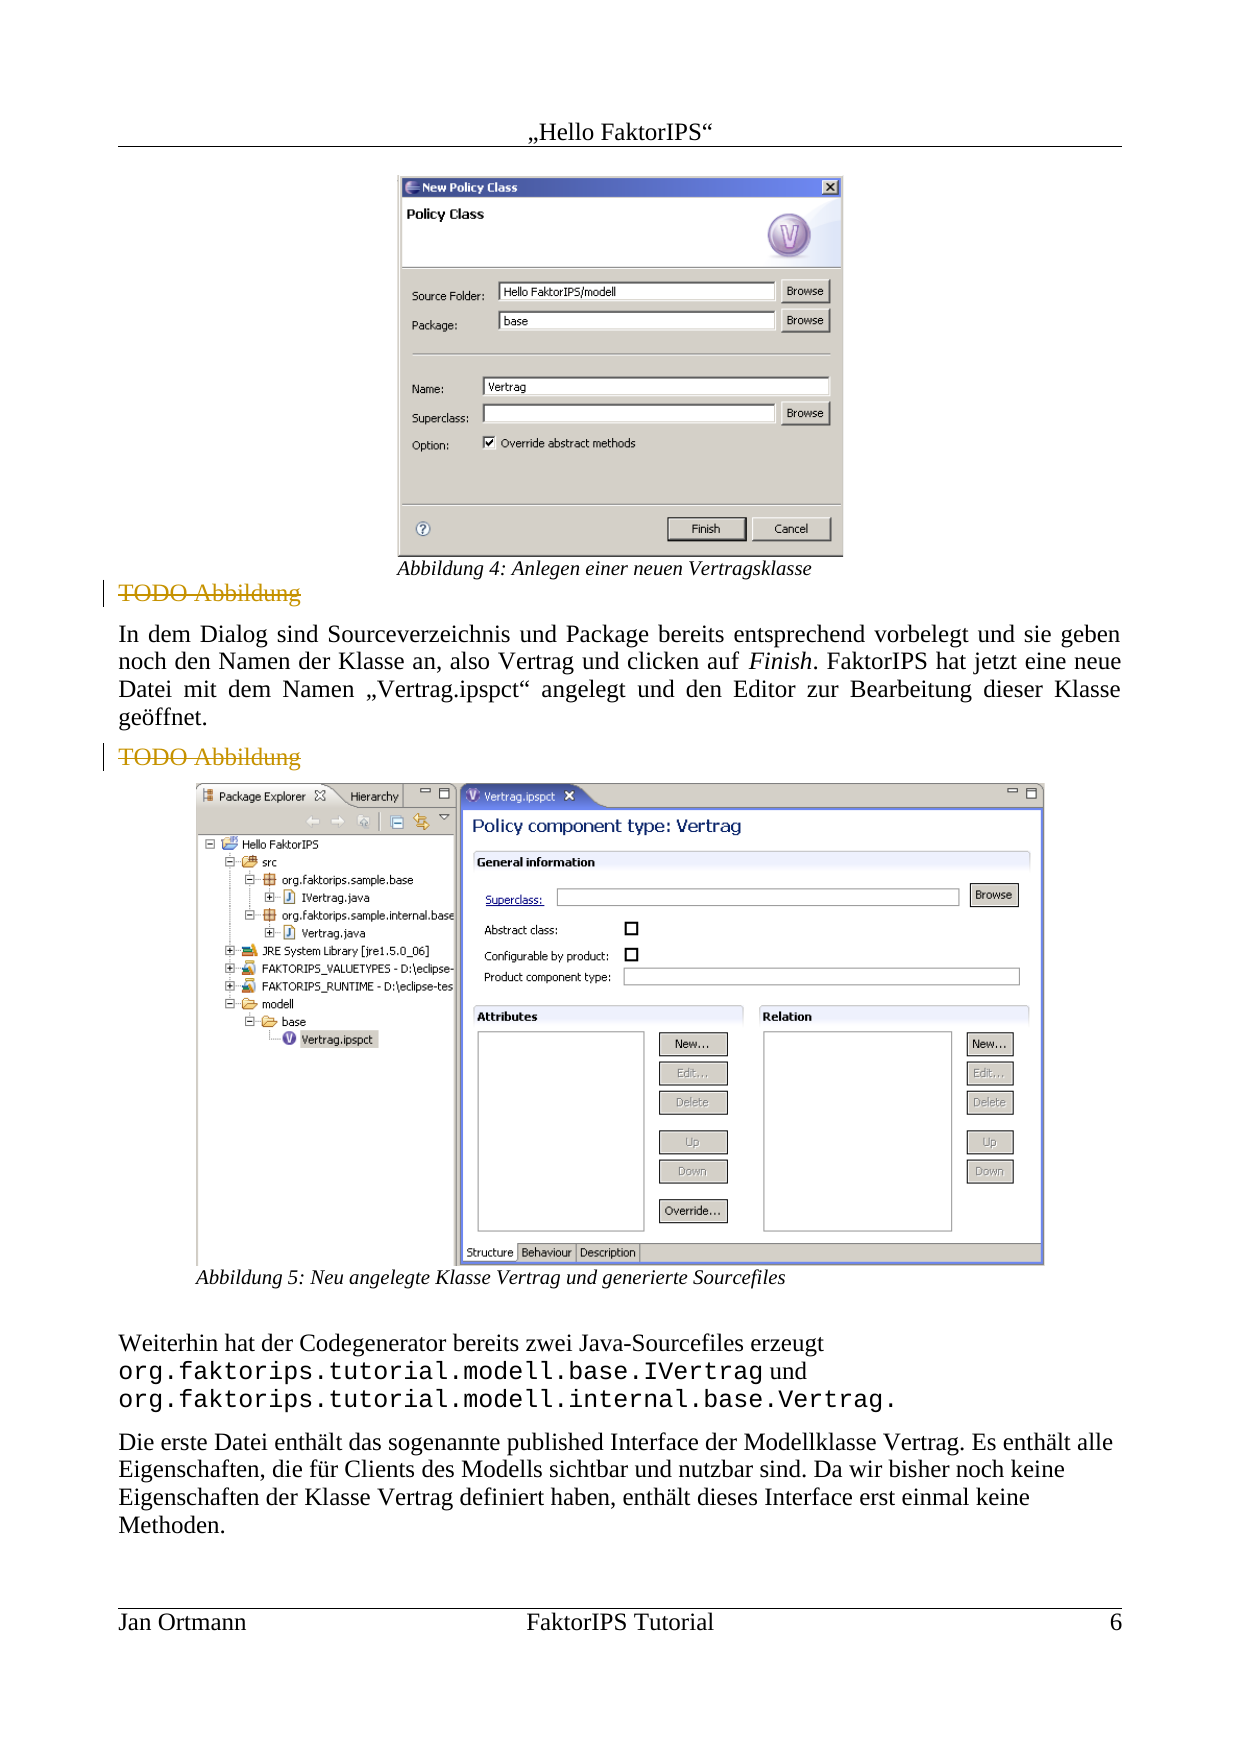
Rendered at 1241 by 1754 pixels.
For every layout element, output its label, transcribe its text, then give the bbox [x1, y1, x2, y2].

picture [196, 783, 1045, 1266]
picture [397, 175, 844, 557]
text In dem Dialog sind Sourceverzeichnis und Package bereits entsprechend vorbelegt und sie geben noch den Namen der Klasse an, also Vertrag und clicken auf Finish. FaktorIPS hat jetzt eine neue Datei mit dem Namen „Vertrag.ipspct“ angelegt und den Editor zur Bearbeitung dieser Klasse geöffnet. [118, 620, 1122, 731]
text Weiterhin hat der Codegenerator bereits zwei Java-Sourcefiles erzeugt org.faktorips.tutorial.modell.base.IVertrag und org.faktorips.tutorial.modell.internal.base.Vertrag. [118, 1329, 1122, 1415]
text Abbildung 4: Anlegen einer neuen Vertragsklasse [397, 557, 843, 579]
text Die erste Datei enthält das sogenannte published Interface der Modellklasse Vertrag. Es enthält alle Eigenschaften, die für Clients des Modells sichtbar und nutzbar sind. Da wir bisher noch keine Eigenschaften der Klasse Vertrag definiert haben, enthält dieses Interface erst einmal keine Methoden. [118, 1428, 1122, 1538]
text Abbildung 5: Neu angelegte Klasse Vertrag und generierte Sourcefiles [196, 1266, 1044, 1289]
